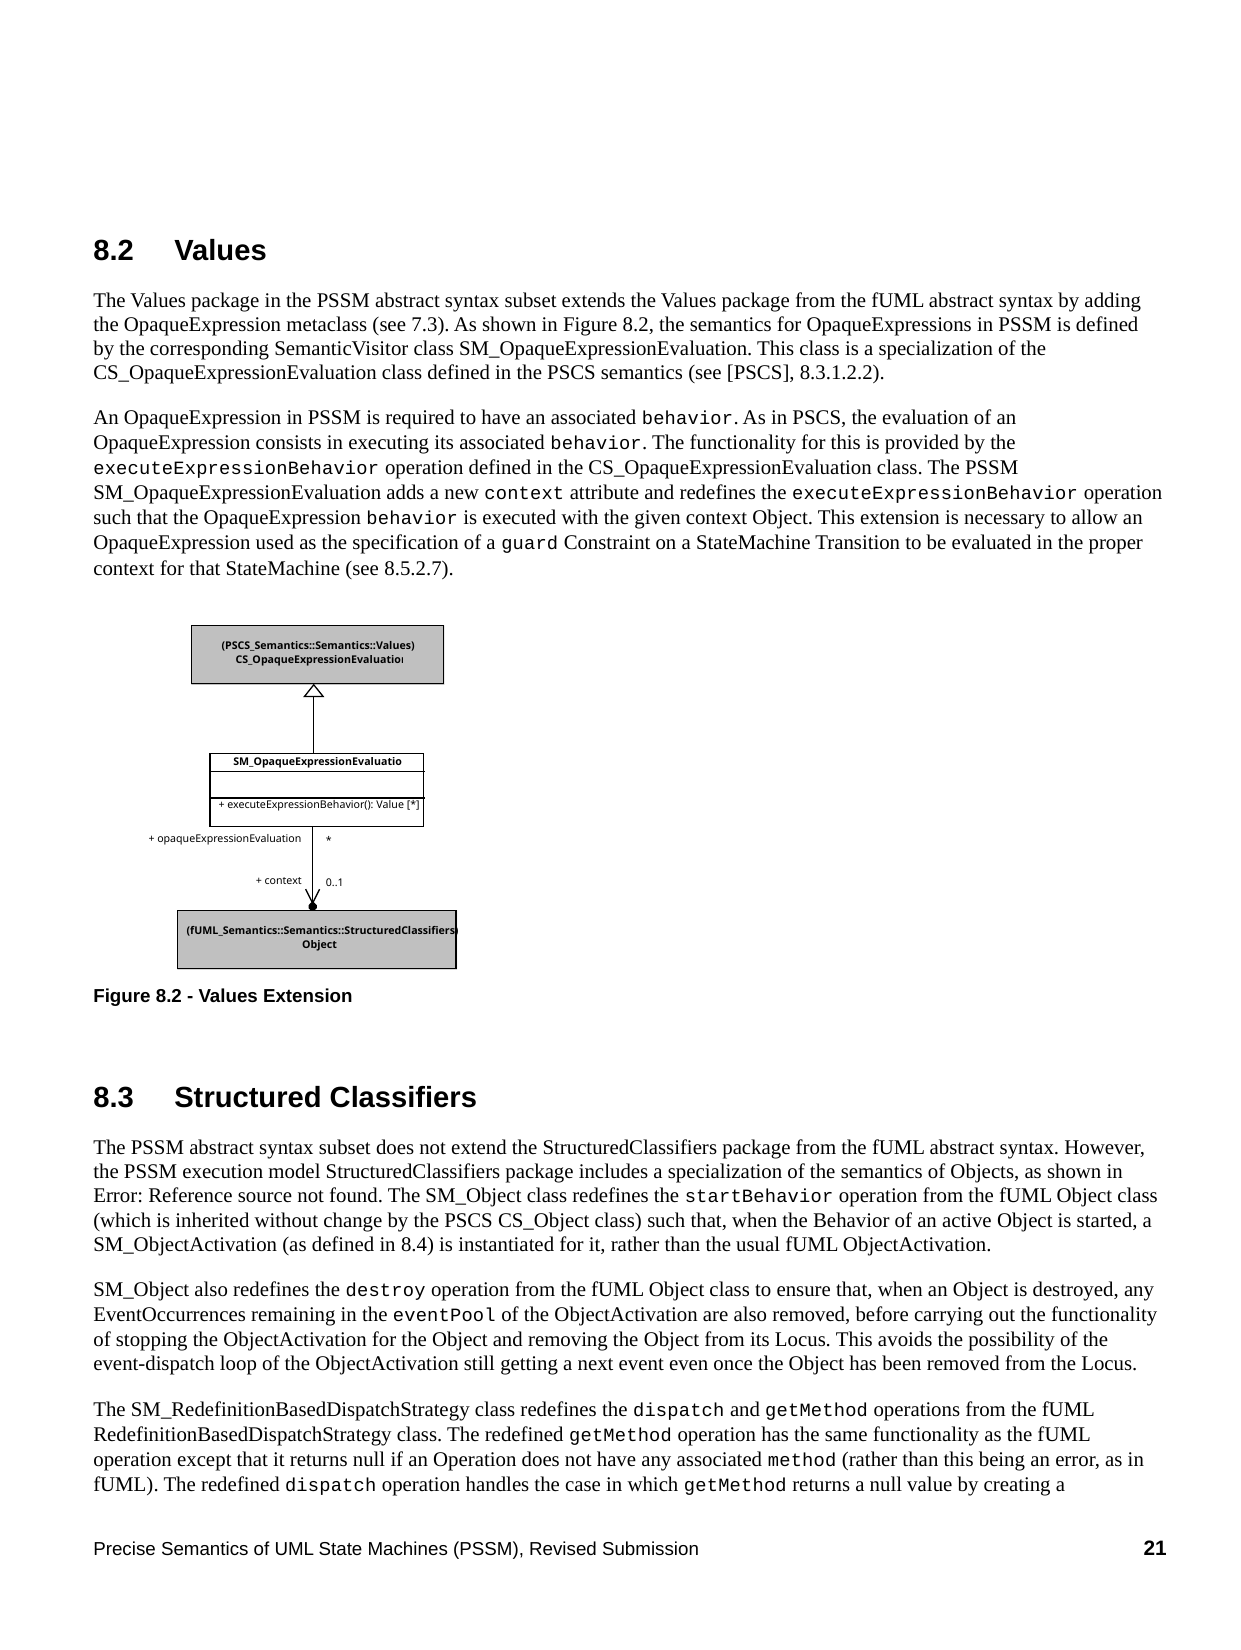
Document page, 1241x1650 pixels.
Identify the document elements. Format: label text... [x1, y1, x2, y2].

text The SM_RedefinitionBasedDispatchStrategy class redefines the dispatch and getMethod operations from the fUML RedefinitionBasedDispatchStrategy class. The redefined getMethod operation has the same functionality as the fUML operation except that it returns null if an Operation does not have any associated method (rather than this being an error, as in fUML). The redefined dispatch operation handles the case in which getMethod returns a null value by creating a [93, 1396, 1164, 1497]
text Figure 8.2 - Values Extension [93, 613, 495, 1007]
text An OpaqueExpression in PSSM is required to have an associated behavior. As in PSCS, the evaluation of an OpaqueExpression consists in executing its associated behavior. The functionality for this is provided by the executeExpressionBehavior operation defined in the CS_OpaqueExpressionEvaluation class. The PSSM SM_OpaqueExpressionEvaluation adds a new context attribute and redefines the executeExpressionBehavior operation such that the OpaqueExpression behavior is executed with the given context Object. This extension is necessary to allow an OpaqueExpression used as the specification of a guard Constraint on a StateMachine Transition to be evaluated in the proper context for that StateMachine (see 8.5.2.7). [93, 405, 1164, 579]
text The Values package in the PSSM abstract syntax subset extends the Values package from the fUML abstract syntax by adding the OpaqueExpression metaclass (see 7.3). As shown in Figure 8.2, the semantics for OpaqueExpressions in PSSM is defined by the corresponding SemanticVisitor class SM_OpaqueExpressionEvaluation. This class is a specialization of the CS_OpaqueExpressionEvaluation class defined in the PSCS semantics (see [PSCS], 8.3.1.2.2). [93, 287, 1164, 384]
text The PSSM abstract syntax subset does not extend the StructuredClassifiers package from the fUML abstract syntax. However, the PSSM execution model StructuredClassifiers package includes a specialization of the semantics of Objects, as shown in Figure 8.3. The SM_Object class redefines the startBehavior operation from the fUML Object class (which is inherited without change by the PSCS CS_Object class) such that, when the Behavior of an active Object is started, a SM_ObjectActivation (as defined in 8.4) is instantiated for it, rather than the usual fUML ObjectActivation. [93, 1135, 1164, 1256]
subtitle Values [93, 231, 1164, 266]
text SM_Object also redefines the destroy operation from the fUML Object class to ensure that, when an Object is destroyed, any EventOccurrences remaining in the eventPool of the ObjectActivation are also removed, before carrying out the functionality of stopping the ObjectActivation for the Object and removing the Object from its Locus. This avoids the possibility of the event-dispatch loop of the ObjectActivation still getting a next event even once the Object has been removed from the Locus. [93, 1277, 1164, 1375]
subtitle Structured Classifiers [93, 1078, 1164, 1114]
